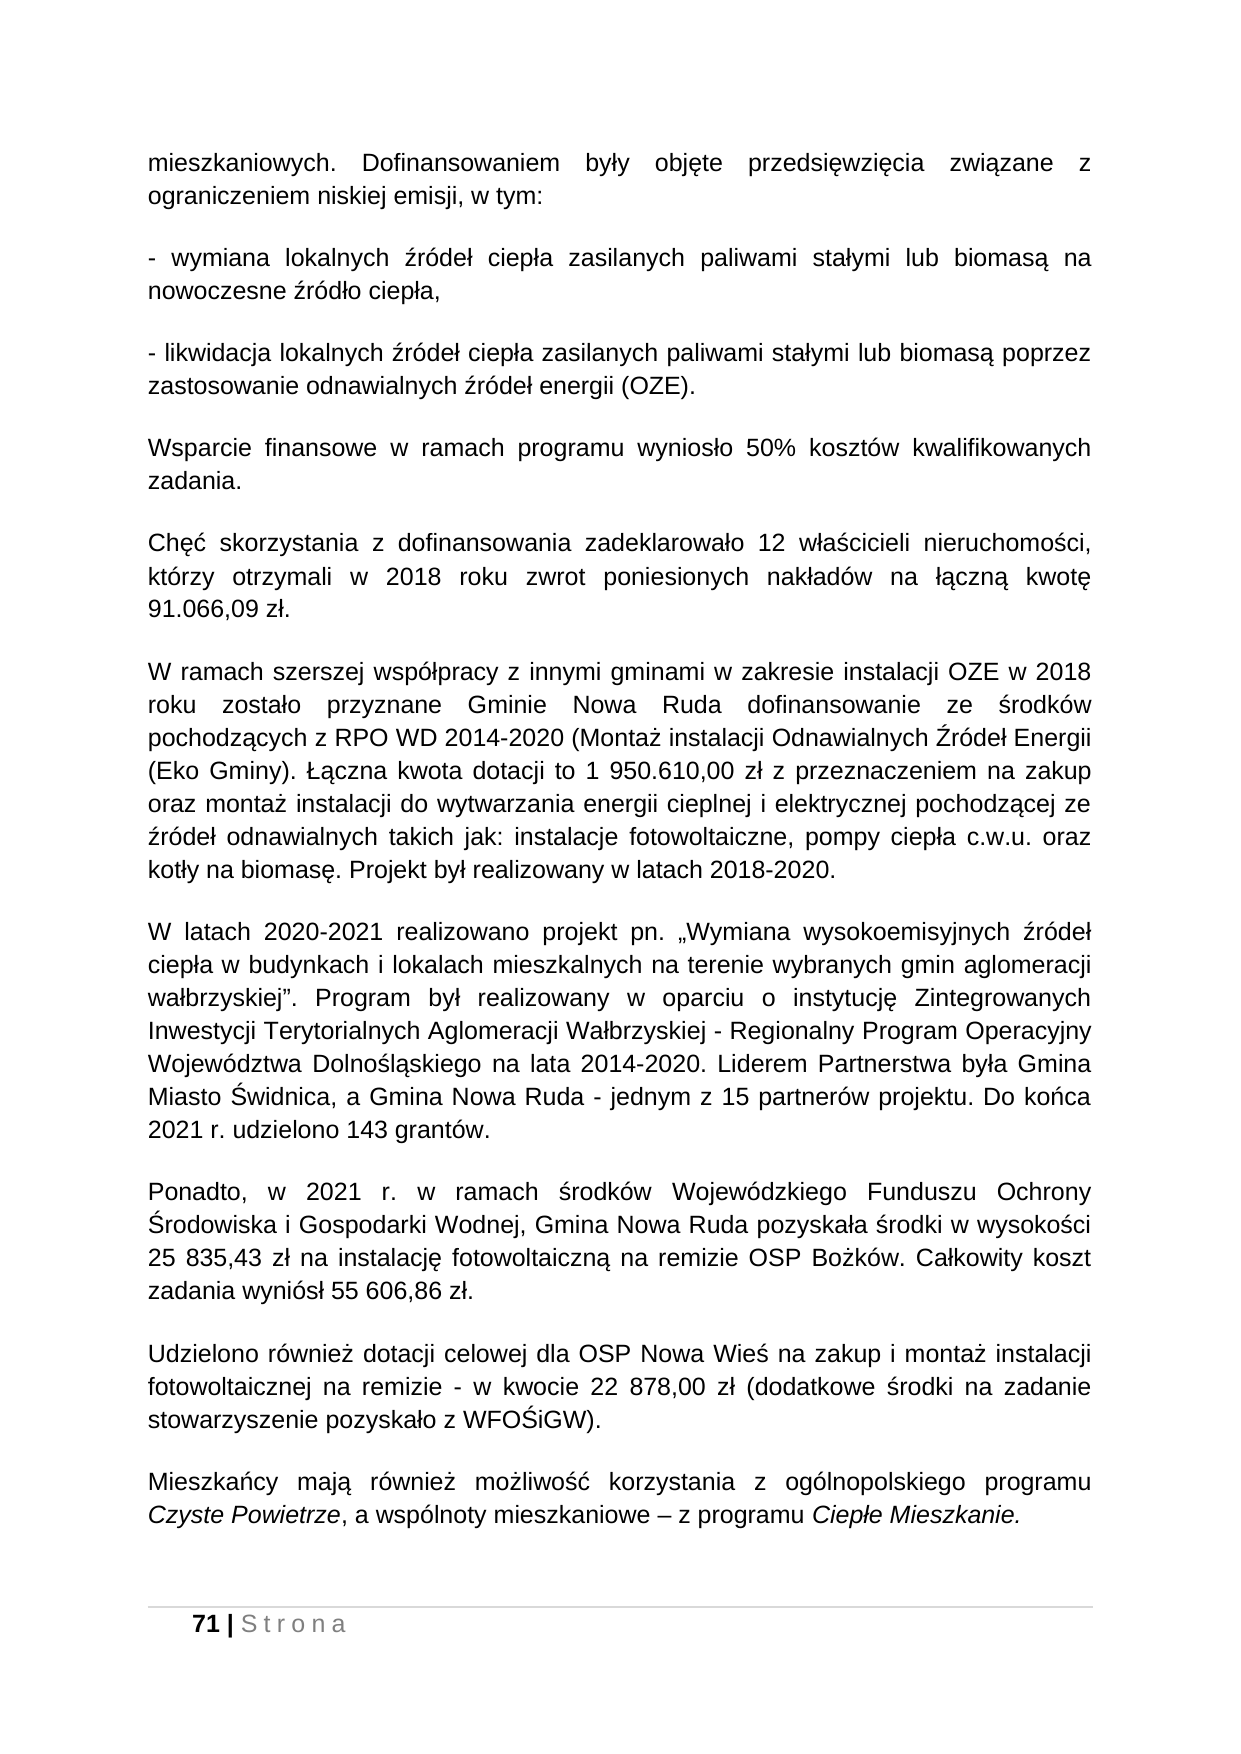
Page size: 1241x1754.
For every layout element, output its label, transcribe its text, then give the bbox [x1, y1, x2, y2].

text Ponadto, w 2021 r. w ramach środków Wojewódzkiego Funduszu Ochrony Środowiska i Gospodarki Wodnej, Gmina Nowa Ruda pozyskała środki w wysokości 25 835,43 zł na instalację fotowoltaiczną na remizie OSP Bożków. Całkowity koszt zadania wyniósł 55 606,86 zł. [148, 1177, 1093, 1305]
text W latach 2020-2021 realizowano projekt pn. „Wymiana wysokoemisyjnych źródeł ciepła w budynkach i lokalach mieszkalnych na terenie wybranych gmin aglomeracji wałbrzyskiej”. Program był realizowany w oparciu o instytucję Zintegrowanych Inwestycji Terytorialnych Aglomeracji Wałbrzyskiej - Regionalny Program Operacyjny Województwa Dolnośląskiego na lata 2014-2020. Liderem Partnerstwa była Gmina Miasto Świdnica, a Gmina Nowa Ruda - jednym z 15 partnerów projektu. Do końca 2021 r. udzielono 143 grantów. [148, 917, 1093, 1144]
text Wsparcie finansowe w ramach programu wyniosło 50% kosztów kwalifikowanych zadania. [148, 433, 1093, 495]
text Chęć skorzystania z dofinansowania zadeklarowało 12 właścicieli nieruchomości, którzy otrzymali w 2018 roku zwrot poniesionych nakładów na łączną kwotę 91.066,09 zł. [148, 528, 1093, 623]
text - wymiana lokalnych źródeł ciepła zasilanych paliwami stałymi lub biomasą na nowoczesne źródło ciepła, [148, 243, 1093, 304]
text mieszkaniowych. Dofinansowaniem były objęte przedsięwzięcia związane z ograniczeniem niskiej emisji, w tym: [148, 148, 1093, 209]
text Mieszkańcy mają również możliwość korzystania z ogólnopolskiego programu Czyste Powietrze, a wspólnoty mieszkaniowe – z programu Ciepłe Mieszkanie. [148, 1467, 1093, 1528]
text Udzielono również dotacji celowej dla OSP Nowa Wieś na zakup i montaż instalacji fotowoltaicznej na remizie - w kwocie 22 878,00 zł (dodatkowe środki na zadanie stowarzyszenie pozyskało z WFOŚiGW). [148, 1338, 1093, 1433]
text - likwidacja lokalnych źródeł ciepła zasilanych paliwami stałymi lub biomasą poprzez zastosowanie odnawialnych źródeł energii (OZE). [148, 338, 1093, 400]
text W ramach szerszej współpracy z innymi gminami w zakresie instalacji OZE w 2018 roku zostało przyznane Gminie Nowa Ruda dofinansowanie ze środków pochodzących z RPO WD 2014-2020 (Montaż instalacji Odnawialnych Źródeł Energii (Eko Gminy). Łączna kwota dotacji to 1 950.610,00 zł z przeznaczeniem na zakup oraz montaż instalacji do wytwarzania energii cieplnej i elektrycznej pochodzącej ze źródeł odnawialnych takich jak: instalacje fotowoltaiczne, pompy ciepła c.w.u. oraz kotły na biomasę. Projekt był realizowany w latach 2018-2020. [148, 657, 1093, 883]
